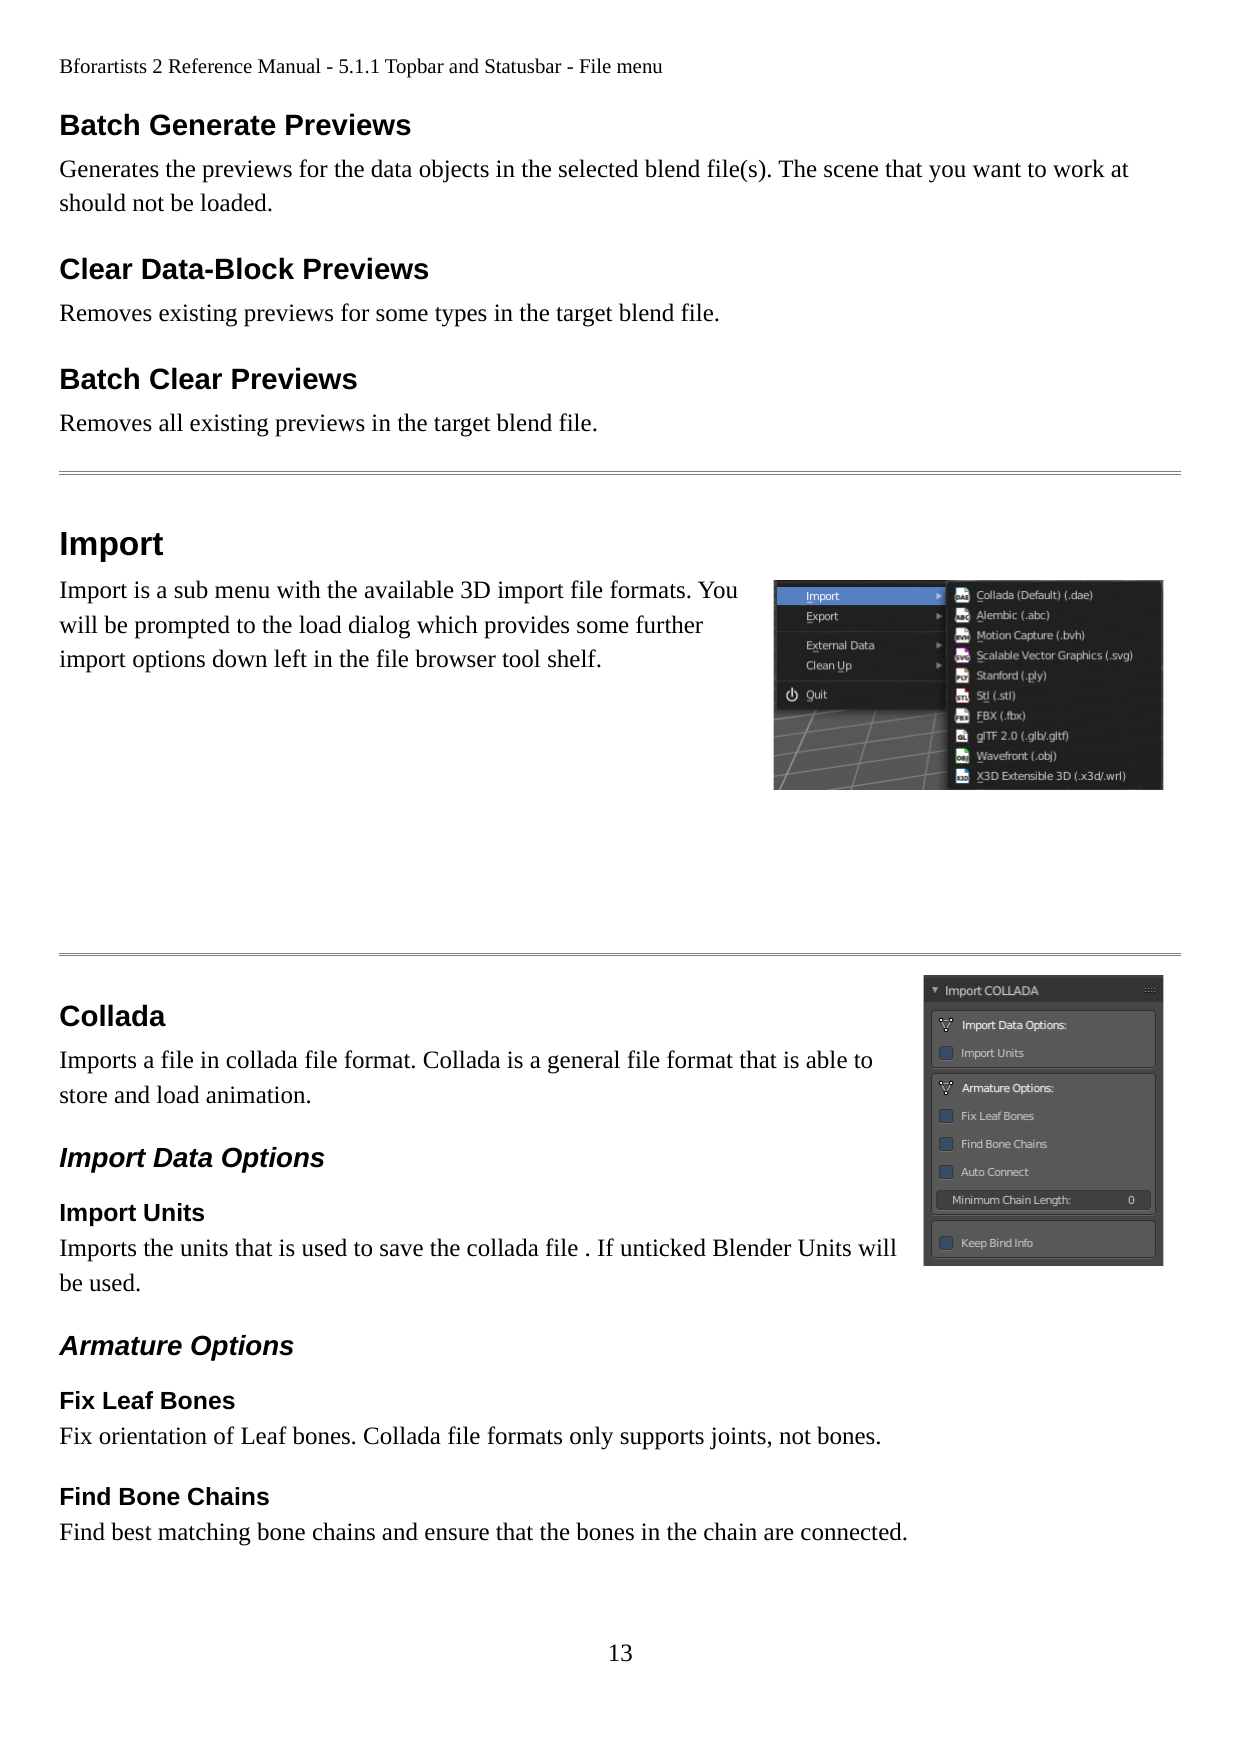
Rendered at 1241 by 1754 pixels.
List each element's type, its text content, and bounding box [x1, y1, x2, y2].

text Removes all existing previews in the target blend file. [59, 408, 1181, 437]
text Imports the units that is used to save the collada file . If unticked Blender Units will be used. [59, 1233, 1181, 1296]
subtitle Import [59, 524, 1181, 563]
text Fix orientation of Leaf bones. Collada file formats only supports joints, not bones. [59, 1421, 1181, 1450]
text Import is a sub menu with the available 3D import file formats. You will be prompted to the load dialog which provides some further import options down left in the file browser tool shelf. [59, 575, 1181, 673]
subtitle Fix Leaf Bones [59, 1386, 1181, 1415]
picture [923, 975, 1164, 1266]
text Find best matching bone chains and ensure that the bones in the chain are connected. [59, 1517, 1181, 1546]
subtitle Import Units [59, 1198, 923, 1227]
text Imports a file in collada file format. Collada is a general file format that is able to store and load animation. [59, 1046, 923, 1109]
subtitle Batch Generate Previews [59, 107, 1181, 141]
subtitle [1164, 1142, 1181, 1173]
subtitle Armature Options [59, 1329, 1181, 1361]
subtitle Batch Clear Previews [59, 362, 1181, 396]
subtitle [1164, 1198, 1181, 1227]
subtitle Import Data Options [59, 1142, 923, 1173]
subtitle Collada [59, 999, 923, 1033]
subtitle Find Bone Chains [59, 1482, 1181, 1511]
text Removes existing previews for some types in the target blend file. [59, 298, 1181, 327]
picture [773, 580, 1164, 790]
subtitle Clear Data-Block Previews [59, 252, 1181, 286]
text Generates the previews for the data objects in the selected blend file(s). The scene that you want to work at should not be loaded. [59, 154, 1181, 217]
subtitle [1164, 999, 1181, 1033]
